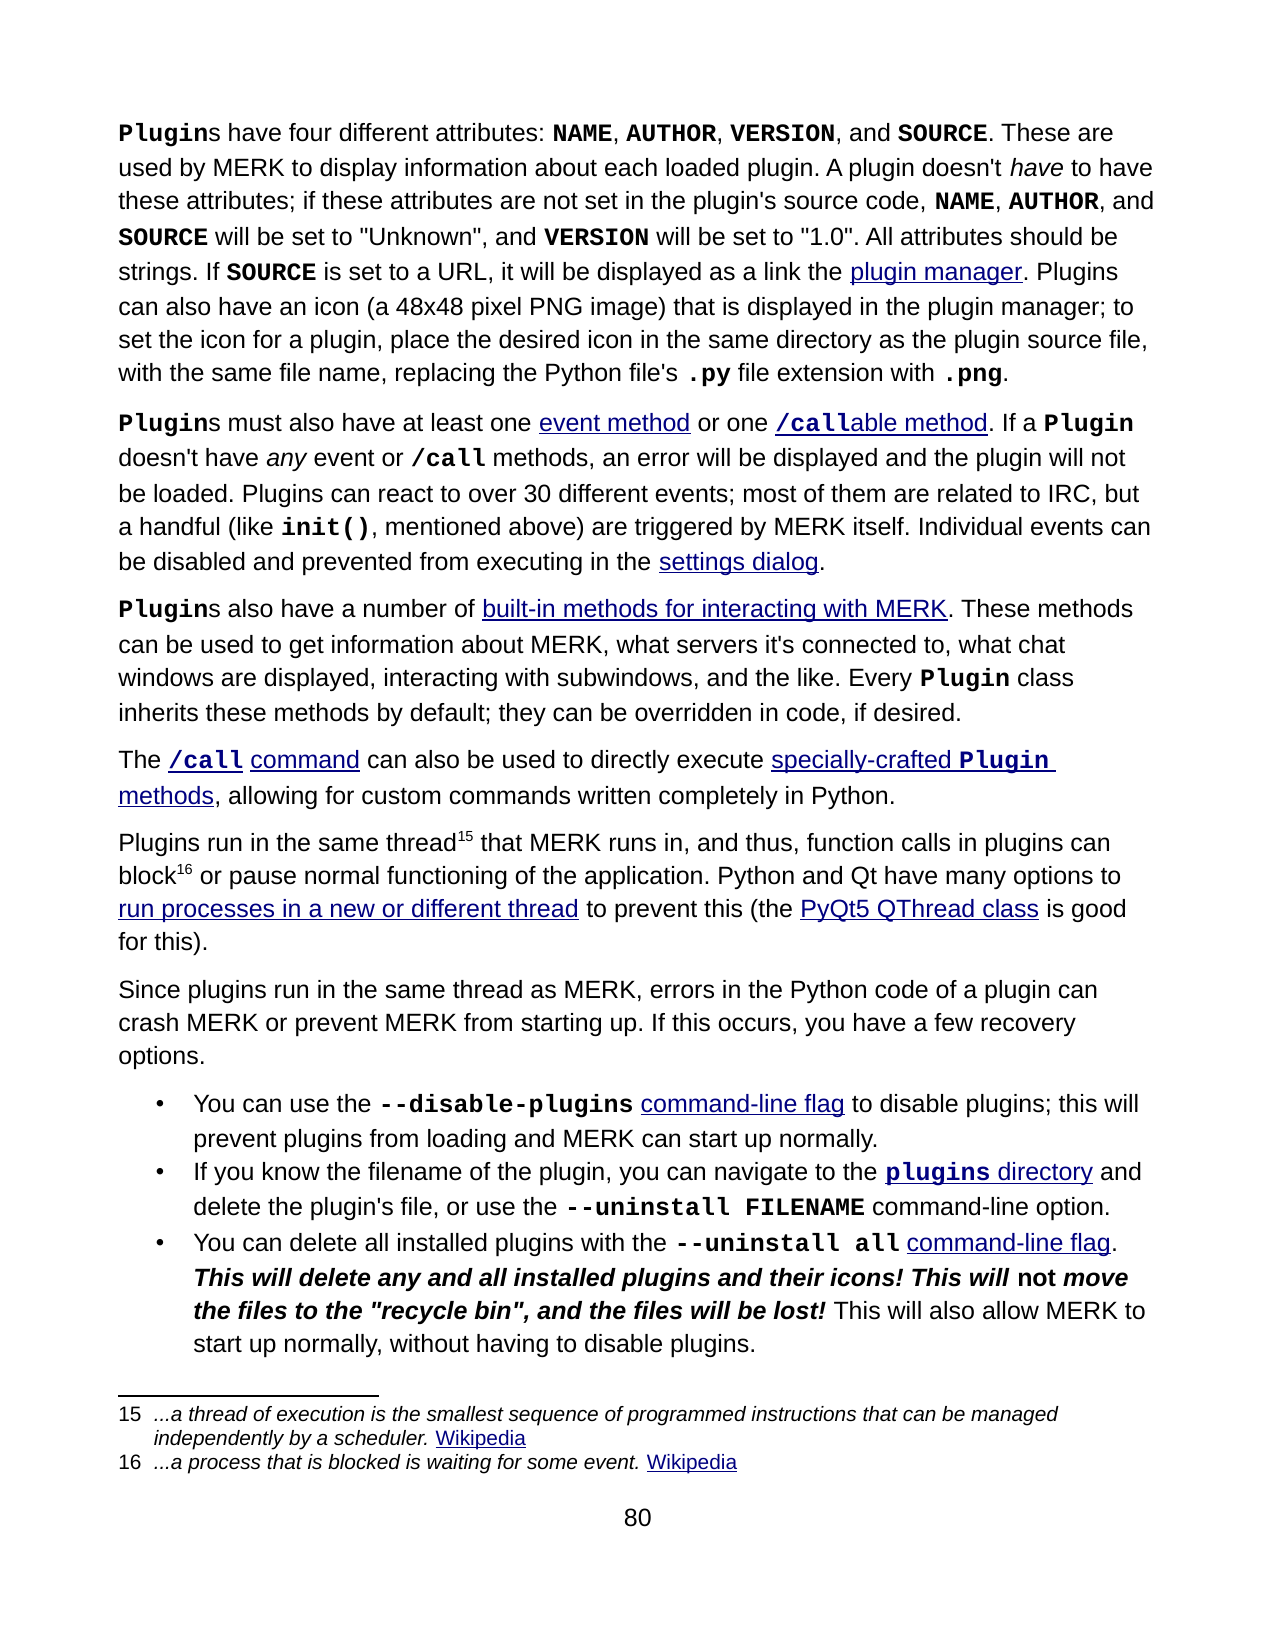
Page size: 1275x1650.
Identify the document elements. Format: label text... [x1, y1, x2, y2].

text Since plugins run in the same thread as MERK, errors in the Python code of a plugin can crash MERK or prevent MERK from starting up. If this occurs, you have a few recovery options. [118, 975, 1157, 1070]
text ...a thread of execution is the smallest sequence of programmed instructions that can be managed independently by a scheduler. Wikipedia [118, 1402, 1157, 1450]
text Plugins run in the same thread that MERK runs in, and thus, function calls in plugins can block or pause normal functioning of the application. Python and Qt have many options to run processes in a new or different thread to prevent this (the PyQt5 QThread class is good for this). [118, 828, 1157, 956]
list If you know the filename of the plugin, you can navigate to the plugins directory and delete the plugin's file, or use the --uninstall FILENAME command-line option. [156, 1157, 1157, 1223]
text Plugins have four different attributes: NAME, AUTHOR, VERSION, and SOURCE. These are used by MERK to display information about each loaded plugin. A plugin doesn't have to have these attributes; if these attributes are not set in the plugin's source code, NAME, AUTHOR, and SOURCE will be set to "Unknown", and VERSION will be set to "1.0". All attributes should be strings. If SOURCE is set to a URL, it will be displayed as a link the plugin manager. Plugins can also have an icon (a 48x48 pixel PNG image) that is displayed in the plugin manager; to set the icon for a plugin, place the desired icon in the same directory as the plugin source file, with the same file name, replacing the Python file's .py file extension with .png. [118, 118, 1157, 389]
text The /call command can also be used to directly execute specially-crafted Plugin methods, allowing for custom commands written completely in Python. [118, 745, 1157, 809]
text Plugins also have a number of built-in methods for interacting with MERK. These methods can be used to get information about MERK, what servers it's connected to, what chat windows are displayed, interacting with subwindows, and the like. Every Plugin class inherits these methods by default; they can be overridden in code, if desired. [118, 594, 1157, 727]
text Plugins must also have at least one event method or one /callable method. If a Plugin doesn't have any event or /call methods, an error will be displayed and the plugin will not be loaded. Plugins can react to over 30 different events; most of them are related to IRC, but a handful (like init(), mentioned above) are triggered by MERK itself. Individual events can be disabled and prevented from executing in the settings dialog. [118, 408, 1157, 576]
list You can use the --disable-plugins command-line flag to disable plugins; this will prevent plugins from loading and MERK can start up normally. [156, 1088, 1157, 1152]
text ...a process that is blocked is waiting for some event. Wikipedia [118, 1450, 1157, 1474]
list You can delete all installed plugins with the --uninstall all command-line flag. This will delete any and all installed plugins and their icons! This will not move the files to the "recycle bin", and the files will be lost! This will also allow MERK to start up normally, without having to disable plugins. [156, 1227, 1157, 1357]
